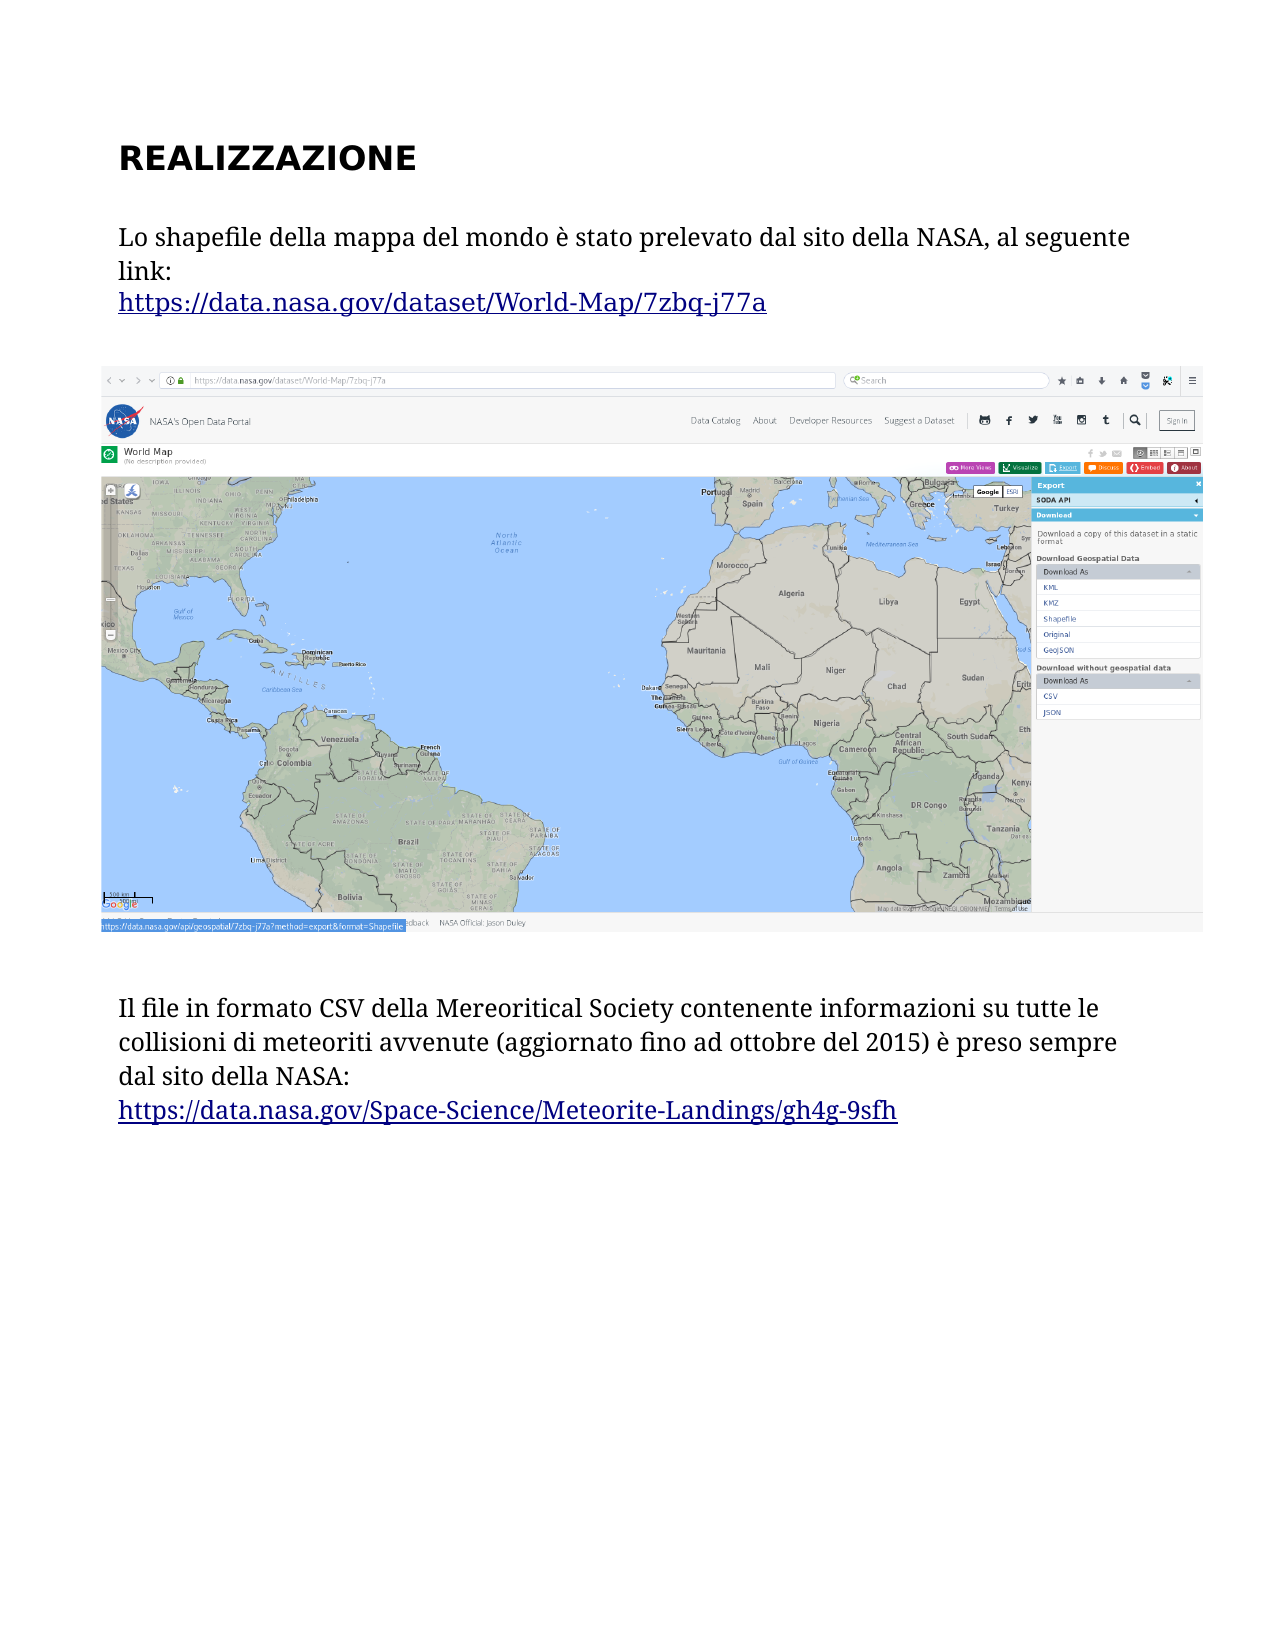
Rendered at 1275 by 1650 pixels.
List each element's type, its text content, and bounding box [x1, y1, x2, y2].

text Lo shapefile della mappa del mondo è stato prelevato dal sito della NASA, al seguente link: [118, 220, 1157, 288]
picture [101, 366, 1203, 932]
text https://data.nasa.gov/Space-Science/Meteorite-Landings/gh4g-9sfh [118, 1093, 1157, 1127]
subtitle REALIZZAZIONE [118, 139, 1157, 178]
text Il file in formato CSV della Mereoritical Society contenente informazioni su tutte le collisioni di meteoriti avvenute (aggiornato fino ad ottobre del 2015) è preso sempre dal sito della NASA: [118, 991, 1157, 1093]
text https://data.nasa.gov/dataset/World-Map/7zbq-j77a [118, 288, 1157, 317]
